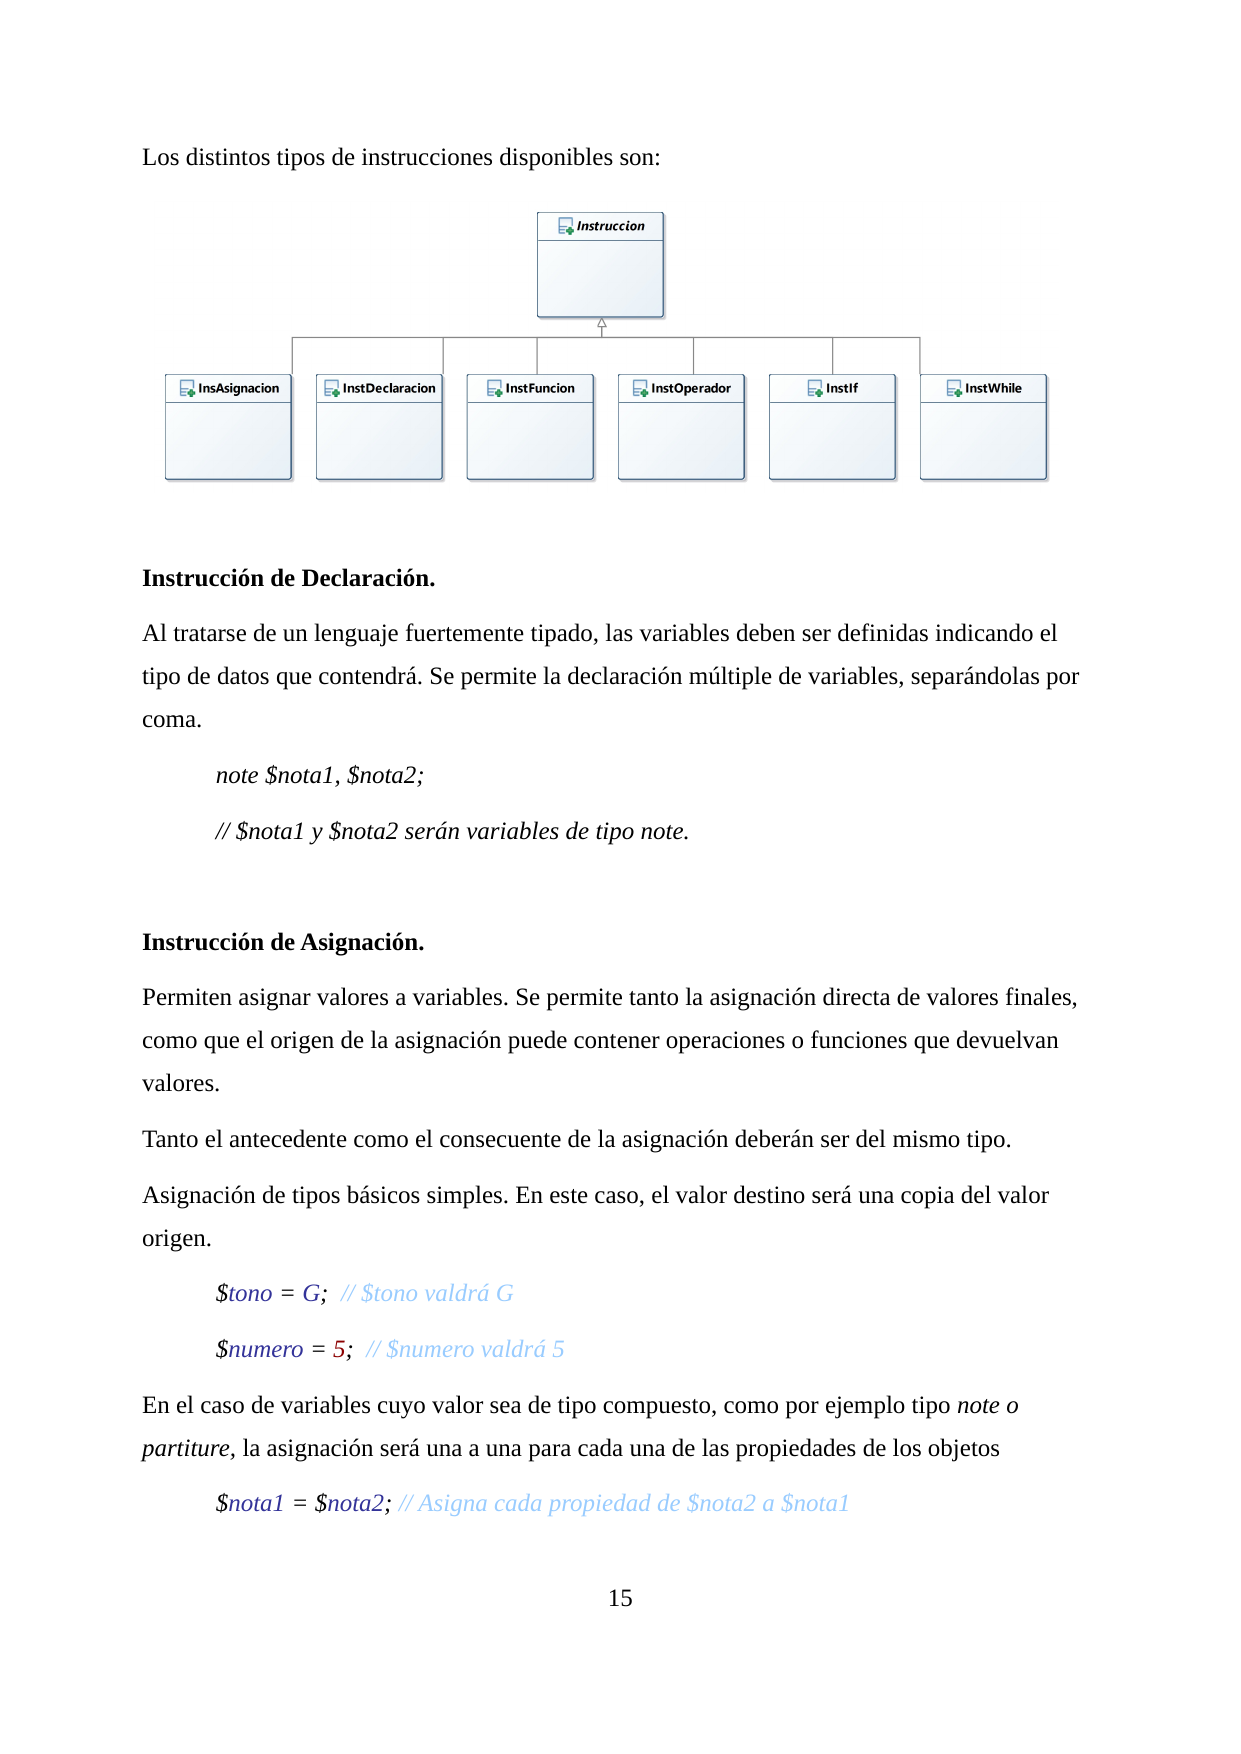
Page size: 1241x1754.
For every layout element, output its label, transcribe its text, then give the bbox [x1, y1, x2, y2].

text $nota1 = $nota2; // Asigna cada propiedad de $nota2 a $nota1 [142, 1488, 1098, 1517]
text En el caso de variables cuyo valor sea de tipo compuesto, como por ejemplo tipo note o partiture, la asignación será una a una para cada una de las propiedades de los objetos [142, 1390, 1098, 1462]
text Los distintos tipos de instrucciones disponibles son: [142, 142, 1098, 171]
text $numero = 5; // $numero valdrá 5 [142, 1334, 1098, 1363]
text Al tratarse de un lenguaje fuertemente tipado, las variables deben ser definidas indicando el tipo de datos que contendrá. Se permite la declaración múltiple de variables, separándolas por coma. [142, 618, 1098, 733]
text Instrucción de Asignación. [142, 927, 1098, 955]
picture [154, 201, 1060, 493]
text Asignación de tipos básicos simples. En este caso, el valor destino será una copia del valor origen. [142, 1180, 1098, 1252]
text Permiten asignar valores a variables. Se permite tanto la asignación directa de valores finales, como que el origen de la asignación puede contener operaciones o funciones que devuelvan valores. [142, 982, 1098, 1097]
text Instrucción de Declaración. [142, 563, 1098, 591]
text $tono = G; // $tono valdrá G [142, 1278, 1098, 1307]
text Tanto el antecedente como el consecuente de la asignación deberán ser del mismo tipo. [142, 1124, 1098, 1153]
text // $nota1 y $nota2 serán variables de tipo note. [142, 816, 1098, 844]
text note $nota1, $nota2; [142, 760, 1098, 789]
